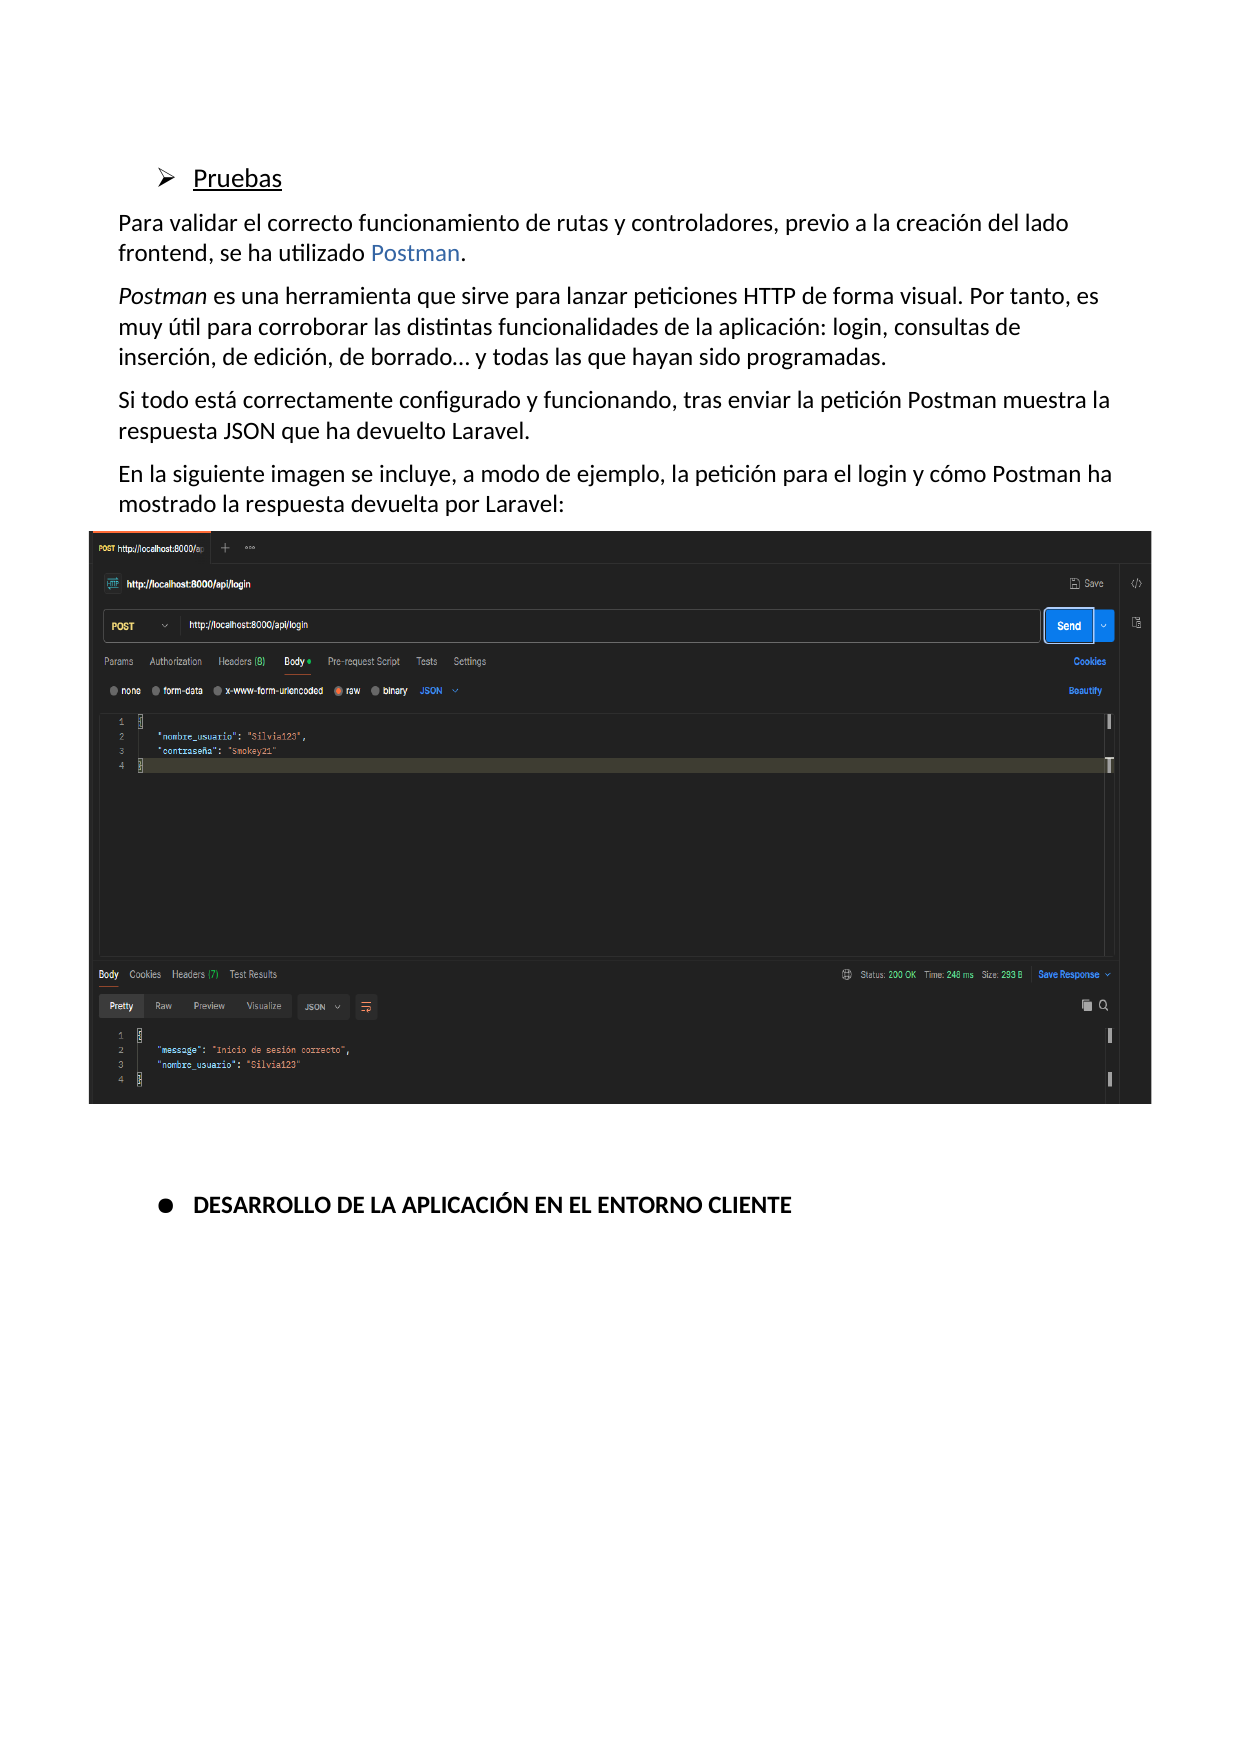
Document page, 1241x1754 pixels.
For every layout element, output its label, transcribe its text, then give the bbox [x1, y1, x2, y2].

picture [88, 531, 1152, 1104]
text Postman es una herramienta que sirve para lanzar peticiones HTTP de forma visual. Por tanto, es muy útil para corroborar las distintas funcionalidades de la aplicación: login, consultas de inserción, de edición, de borrado… y todas las que hayan sido programadas. [118, 280, 1122, 372]
list DESARROLLO DE LA APLICACIÓN EN EL ENTORNO CLIENTE [156, 1189, 1122, 1220]
text En la siguiente imagen se incluye, a modo de ejemplo, la petición para el login y cómo Postman ha mostrado la respuesta devuelta por Laravel: [118, 458, 1122, 519]
text Para validar el correcto funcionamiento de rutas y controladores, previo a la creación del lado frontend, se ha utilizado Postman. [118, 207, 1122, 268]
text Si todo está correctamente configurado y funcionando, tras enviar la petición Postman muestra la respuesta JSON que ha devuelto Laravel. [118, 384, 1122, 445]
list Pruebas [156, 161, 1122, 194]
